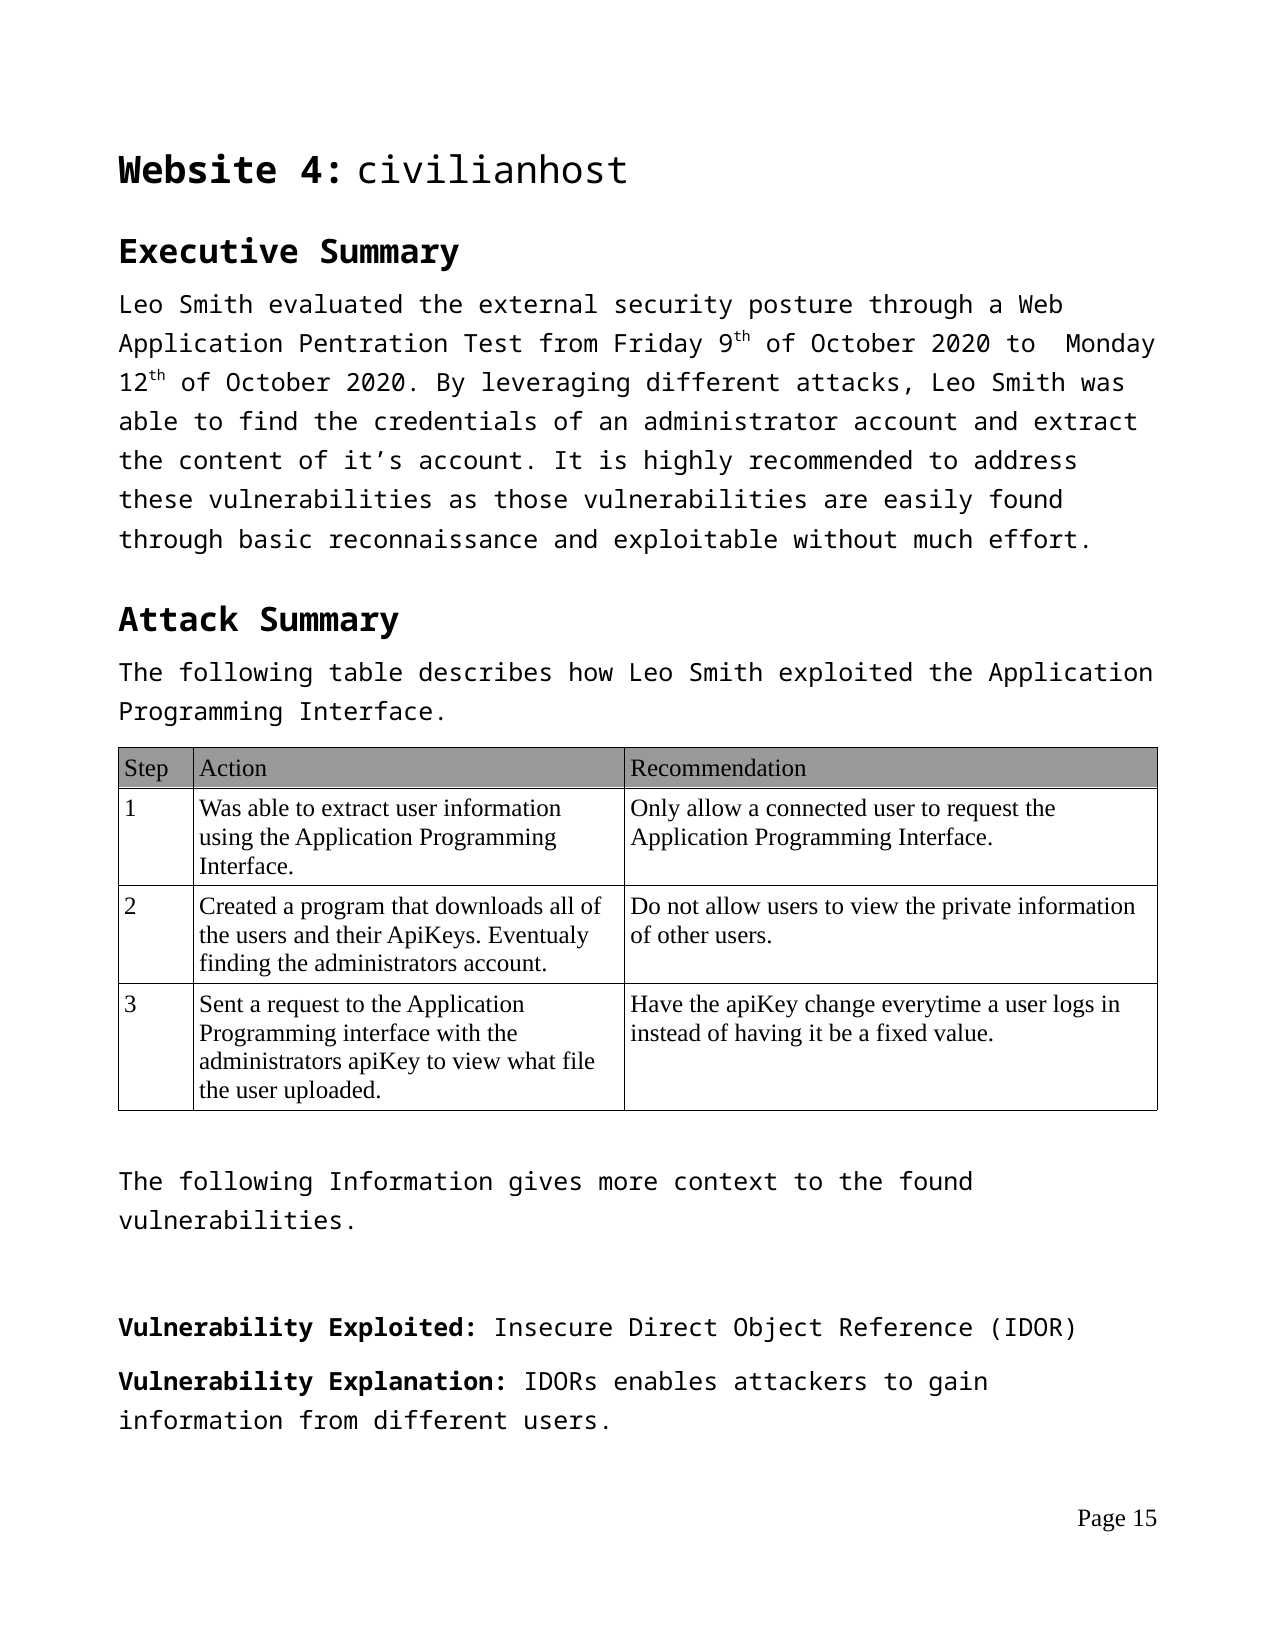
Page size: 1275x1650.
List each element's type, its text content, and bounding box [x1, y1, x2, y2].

table_cell 2 [119, 886, 193, 983]
table_cell Created a program that downloads all of the users and their ApiKeys. Eventualy finding the administrators account. [194, 886, 624, 983]
table_header Action [194, 748, 624, 787]
text Leo Smith evaluated the external security posture through a Web Application Pentration Test from Friday 9th of October 2020 to Monday 12th of October 2020. By leveraging different attacks, Leo Smith was able to find the credentials of an administrator account and extract the content of it’s account. It is highly recommended to address these vulnerabilities as those vulnerabilities are easily found through basic reconnaissance and exploitable without much effort. [118, 286, 1157, 555]
subtitle Attack Summary [118, 596, 1157, 642]
table_cell Only allow a connected user to request the Application Programming Interface. [625, 789, 1157, 885]
text Vulnerability Exploited: Insecure Direct Object Reference (IDOR) [118, 1310, 1157, 1344]
text The following table describes how Leo Smith exploited the Application Programming Interface. [118, 654, 1157, 727]
table_cell Was able to extract user information using the Application Programming Interface. [194, 789, 624, 885]
table_cell 1 [119, 789, 193, 885]
table_header Recommendation [625, 748, 1157, 787]
text The following Information gives more context to the found vulnerabilities. [118, 1163, 1157, 1237]
table_cell Have the apiKey change everytime a user logs in instead of having it be a fixed value. [625, 984, 1157, 1109]
text Vulnerability Explanation: IDORs enables attackers to gain information from different users. [118, 1364, 1157, 1437]
subtitle Executive Summary [118, 228, 1157, 274]
table_cell Sent a request to the Application Programming interface with the administrators apiKey to view what file the user uploaded. [194, 984, 624, 1109]
table_cell Do not allow users to view the private information of other users. [625, 886, 1157, 983]
table_cell 3 [119, 984, 193, 1109]
table_header Step [119, 748, 193, 787]
subtitle Website 4: civilianhost [118, 143, 1157, 195]
